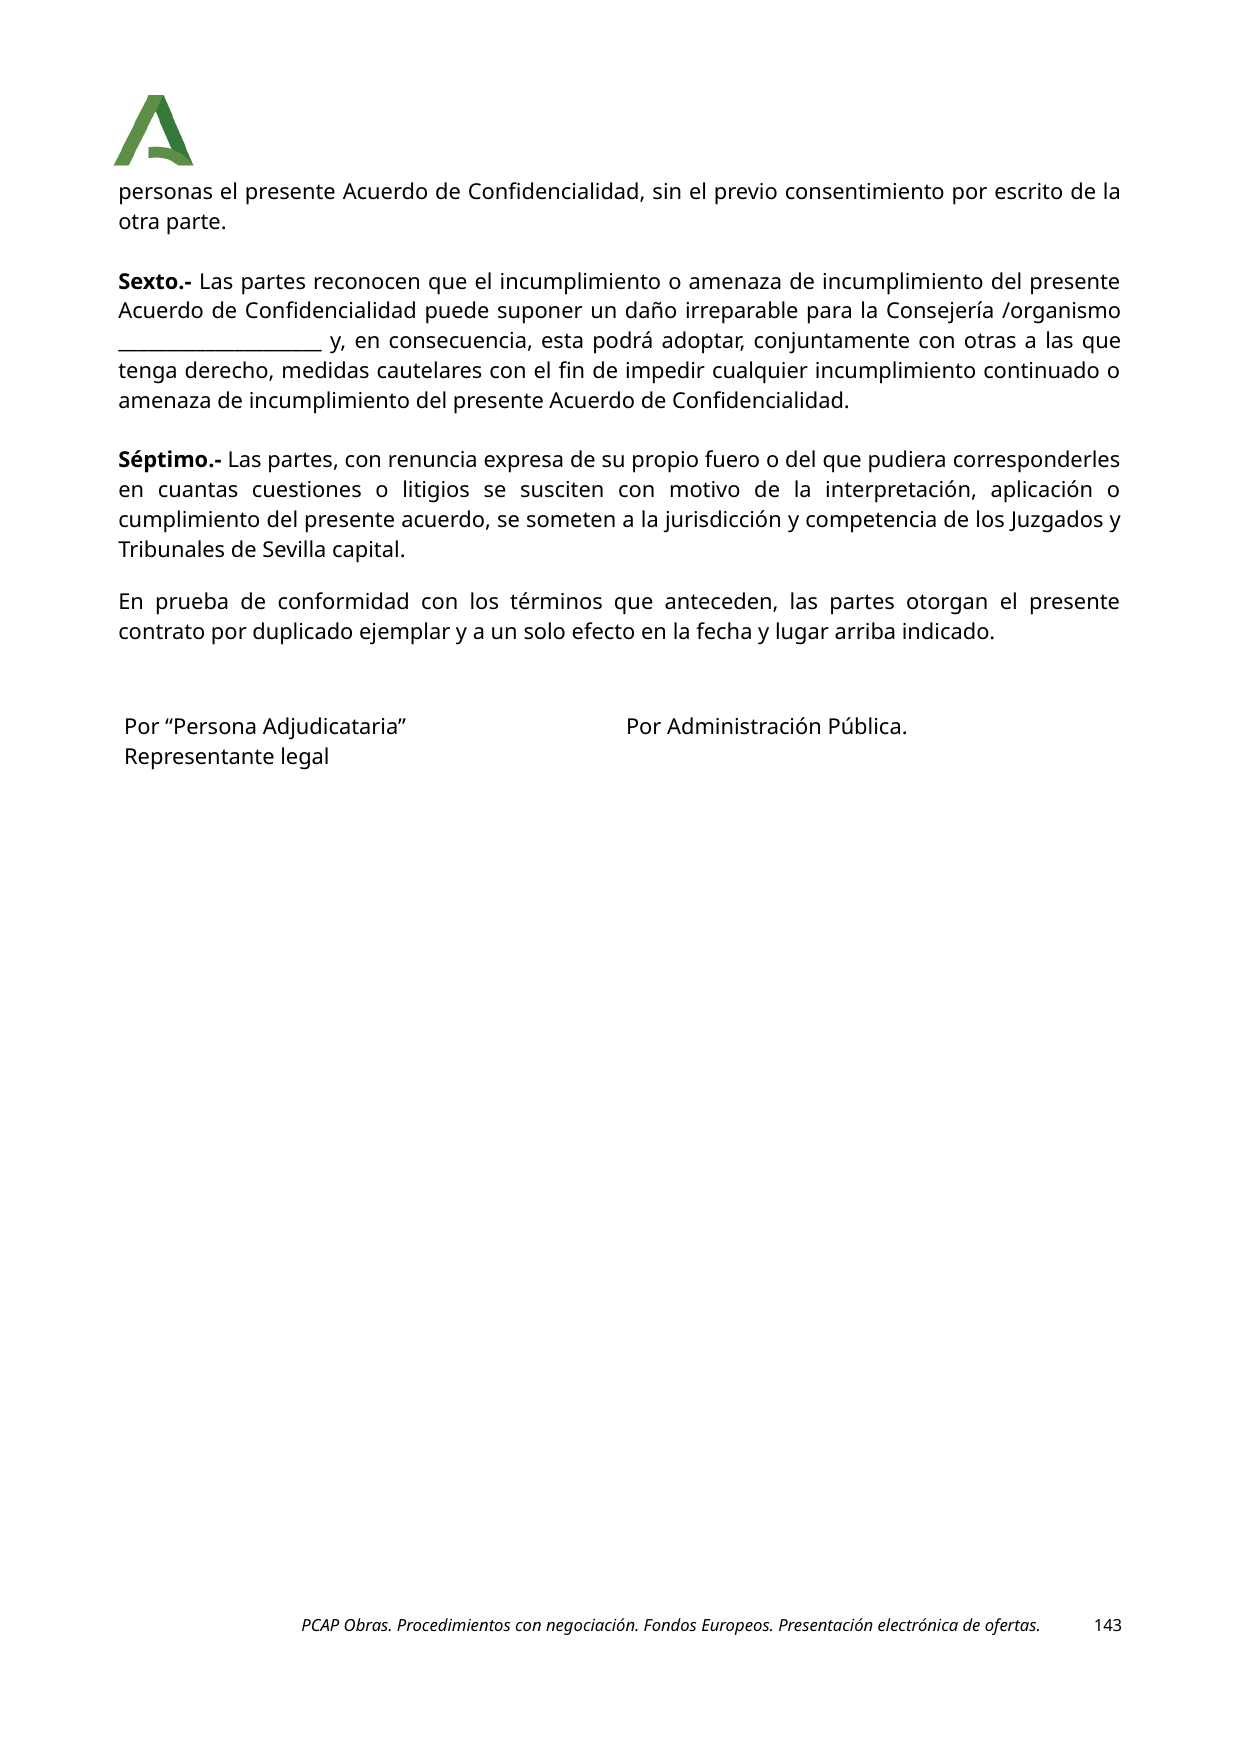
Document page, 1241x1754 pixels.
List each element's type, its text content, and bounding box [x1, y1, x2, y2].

table_header Por Administración Pública. [620, 706, 1122, 777]
text Sexto.- Las partes reconocen que el incumplimiento o amenaza de incumplimiento del presente Acuerdo de Confidencialidad puede suponer un daño irreparable para la Consejería /organismo _____________________ y, en consecuencia, esta podrá adoptar, conjuntamente con otras a las que tenga derecho, medidas cautelares con el fin de impedir cualquier incumplimiento continuado o amenaza de incumplimiento del presente Acuerdo de Confidencialidad. [118, 266, 1122, 415]
picture [109, 90, 198, 170]
text personas el presente Acuerdo de Confidencialidad, sin el previo consentimiento por escrito de la otra parte. [118, 176, 1122, 236]
text En prueba de conformidad con los términos que anteceden, las partes otorgan el presente contrato por duplicado ejemplar y a un solo efecto en la fecha y lugar arriba indicado. [118, 586, 1122, 646]
text Séptimo.- Las partes, con renuncia expresa de su propio fuero o del que pudiera corresponderles en cuantas cuestiones o litigios se susciten con motivo de la interpretación, aplicación o cumplimiento del presente acuerdo, se someten a la jurisdicción y competencia de los Juzgados y Tribunales de Sevilla capital. [118, 444, 1122, 564]
table_header Por “Persona Adjudicataria” Representante legal [118, 706, 620, 777]
